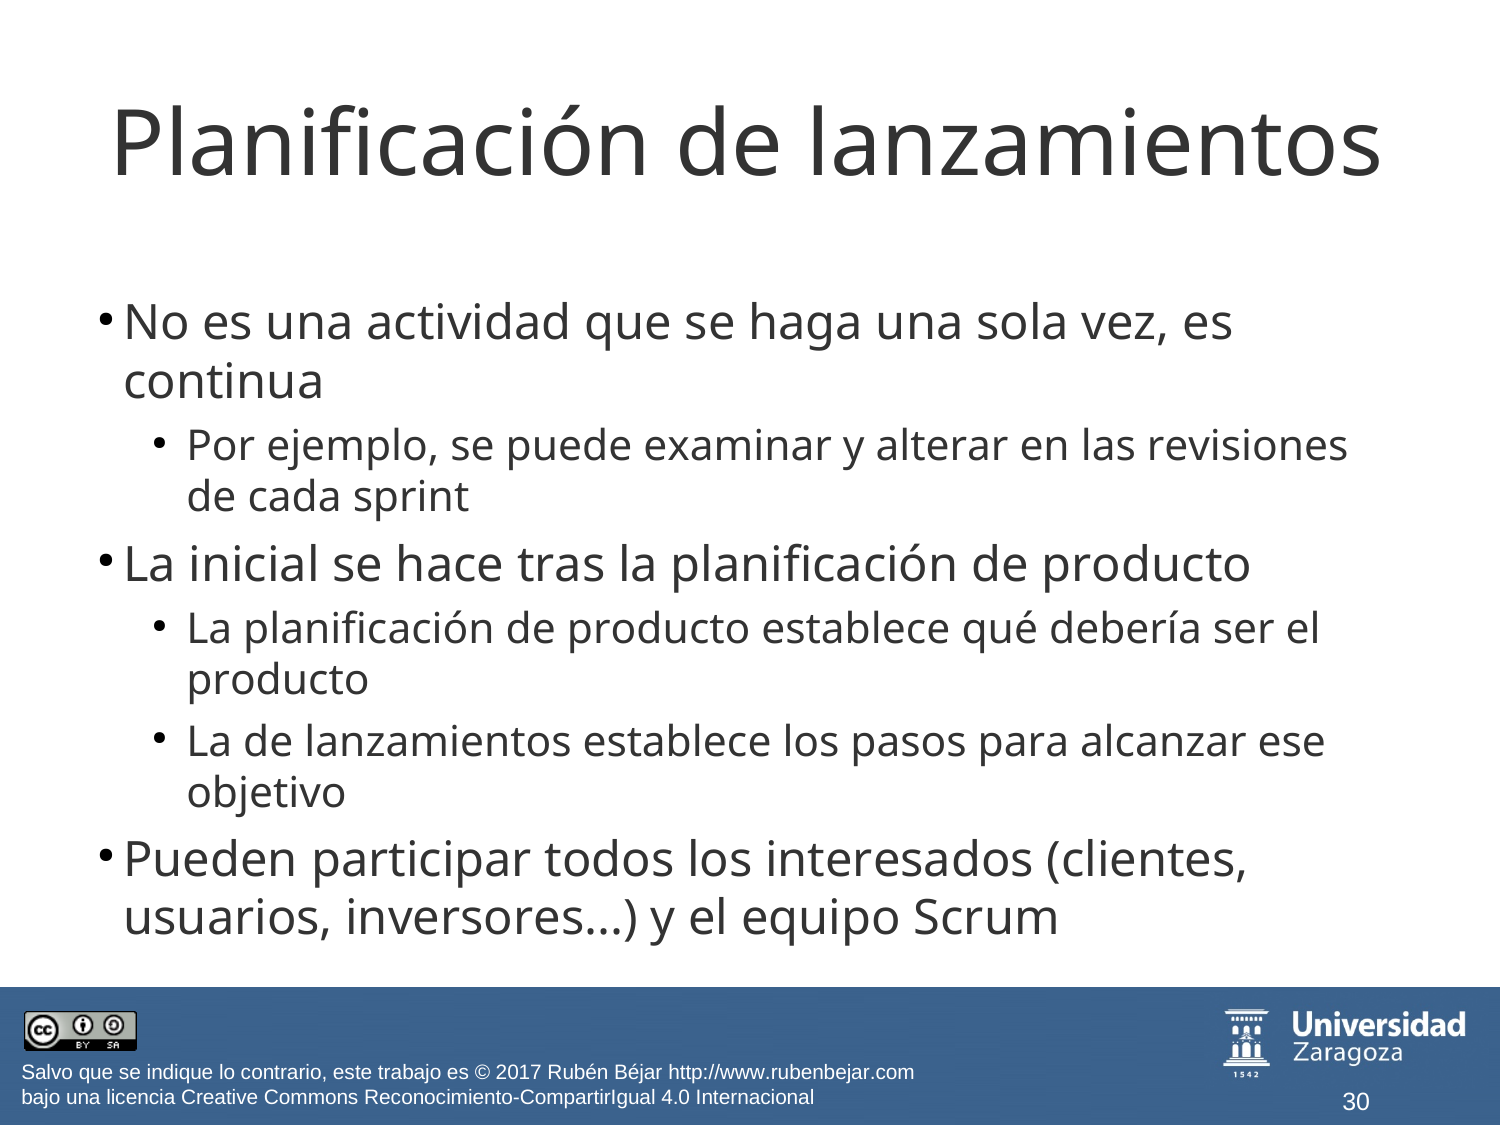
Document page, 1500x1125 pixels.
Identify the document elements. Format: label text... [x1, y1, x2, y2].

picture [0, 987, 1500, 1125]
list No es una actividad que se haga una sola vez, es continua Por ejemplo, se puede examinar y alterar en las revisiones de cada sprint La inicial se hace tras la planificación de producto La planificación de producto establece qué debería ser el producto La de lanzamientos establece los pasos para alcanzar ese objetivo Pueden participar todos los interesados (clientes, usuarios, inversores...) y el equipo Scrum [82, 283, 1418, 957]
title Planificación de lanzamientos [74, 21, 1420, 257]
